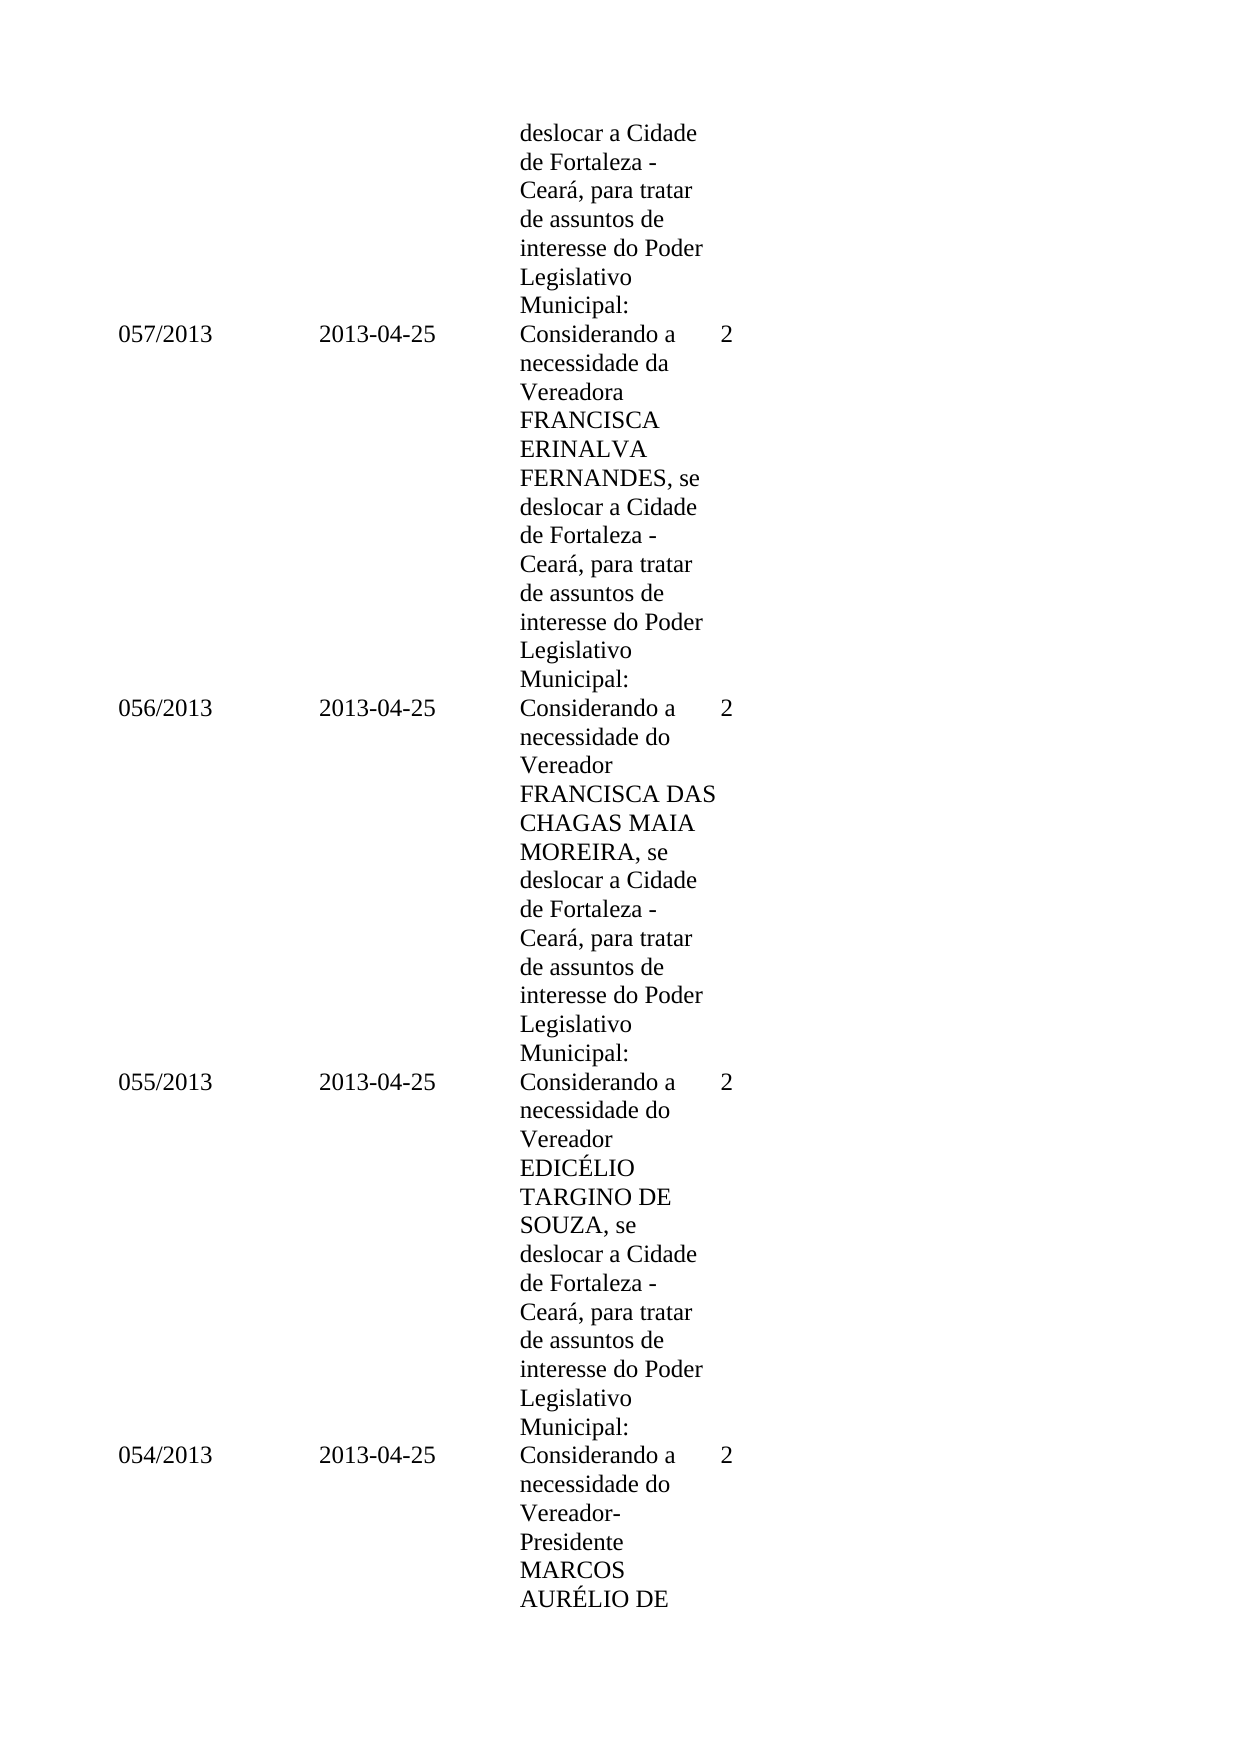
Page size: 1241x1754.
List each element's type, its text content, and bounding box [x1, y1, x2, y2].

table_cell 2013-04-25 [319, 693, 519, 1067]
table_cell Considerando a necessidade da Vereadora FRANCISCA ERINALVA FERNANDES, se deslocar a Cidade de Fortaleza - Ceará, para tratar de assuntos de interesse do Poder Legislativo Municipal: [520, 319, 720, 693]
table_cell 2 [720, 693, 921, 1067]
table_cell 2 [720, 1441, 921, 1613]
table_cell 054/2013 [118, 1441, 319, 1613]
table_cell [921, 319, 1122, 693]
table_cell [319, 118, 519, 319]
table_cell [921, 1441, 1122, 1613]
table_cell 2013-04-25 [319, 319, 519, 693]
table_cell 055/2013 [118, 1067, 319, 1441]
table_cell 056/2013 [118, 693, 319, 1067]
table_cell 057/2013 [118, 319, 319, 693]
table_cell Considerando a necessidade do Vereador FRANCISCA DAS CHAGAS MAIA MOREIRA, se deslocar a Cidade de Fortaleza - Ceará, para tratar de assuntos de interesse do Poder Legislativo Municipal: [520, 693, 720, 1067]
table_cell [720, 118, 921, 319]
table_cell [921, 693, 1122, 1067]
table_cell [921, 1067, 1122, 1441]
table_cell Considerando a necessidade do Vereador EDICÉLIO TARGINO DE SOUZA, se deslocar a Cidade de Fortaleza - Ceará, para tratar de assuntos de interesse do Poder Legislativo Municipal: [520, 1067, 720, 1441]
table_cell 2013-04-25 [319, 1067, 519, 1441]
table_cell 2 [720, 1067, 921, 1441]
table_cell [118, 118, 319, 319]
table_cell 2 [720, 319, 921, 693]
table_cell Considerando a necessidade do Vereador-Presidente MARCOS AURÉLIO DE [520, 1441, 720, 1613]
table_cell 2013-04-25 [319, 1441, 519, 1613]
table_cell [921, 118, 1122, 319]
table_cell deslocar a Cidade de Fortaleza - Ceará, para tratar de assuntos de interesse do Poder Legislativo Municipal: [520, 118, 720, 319]
